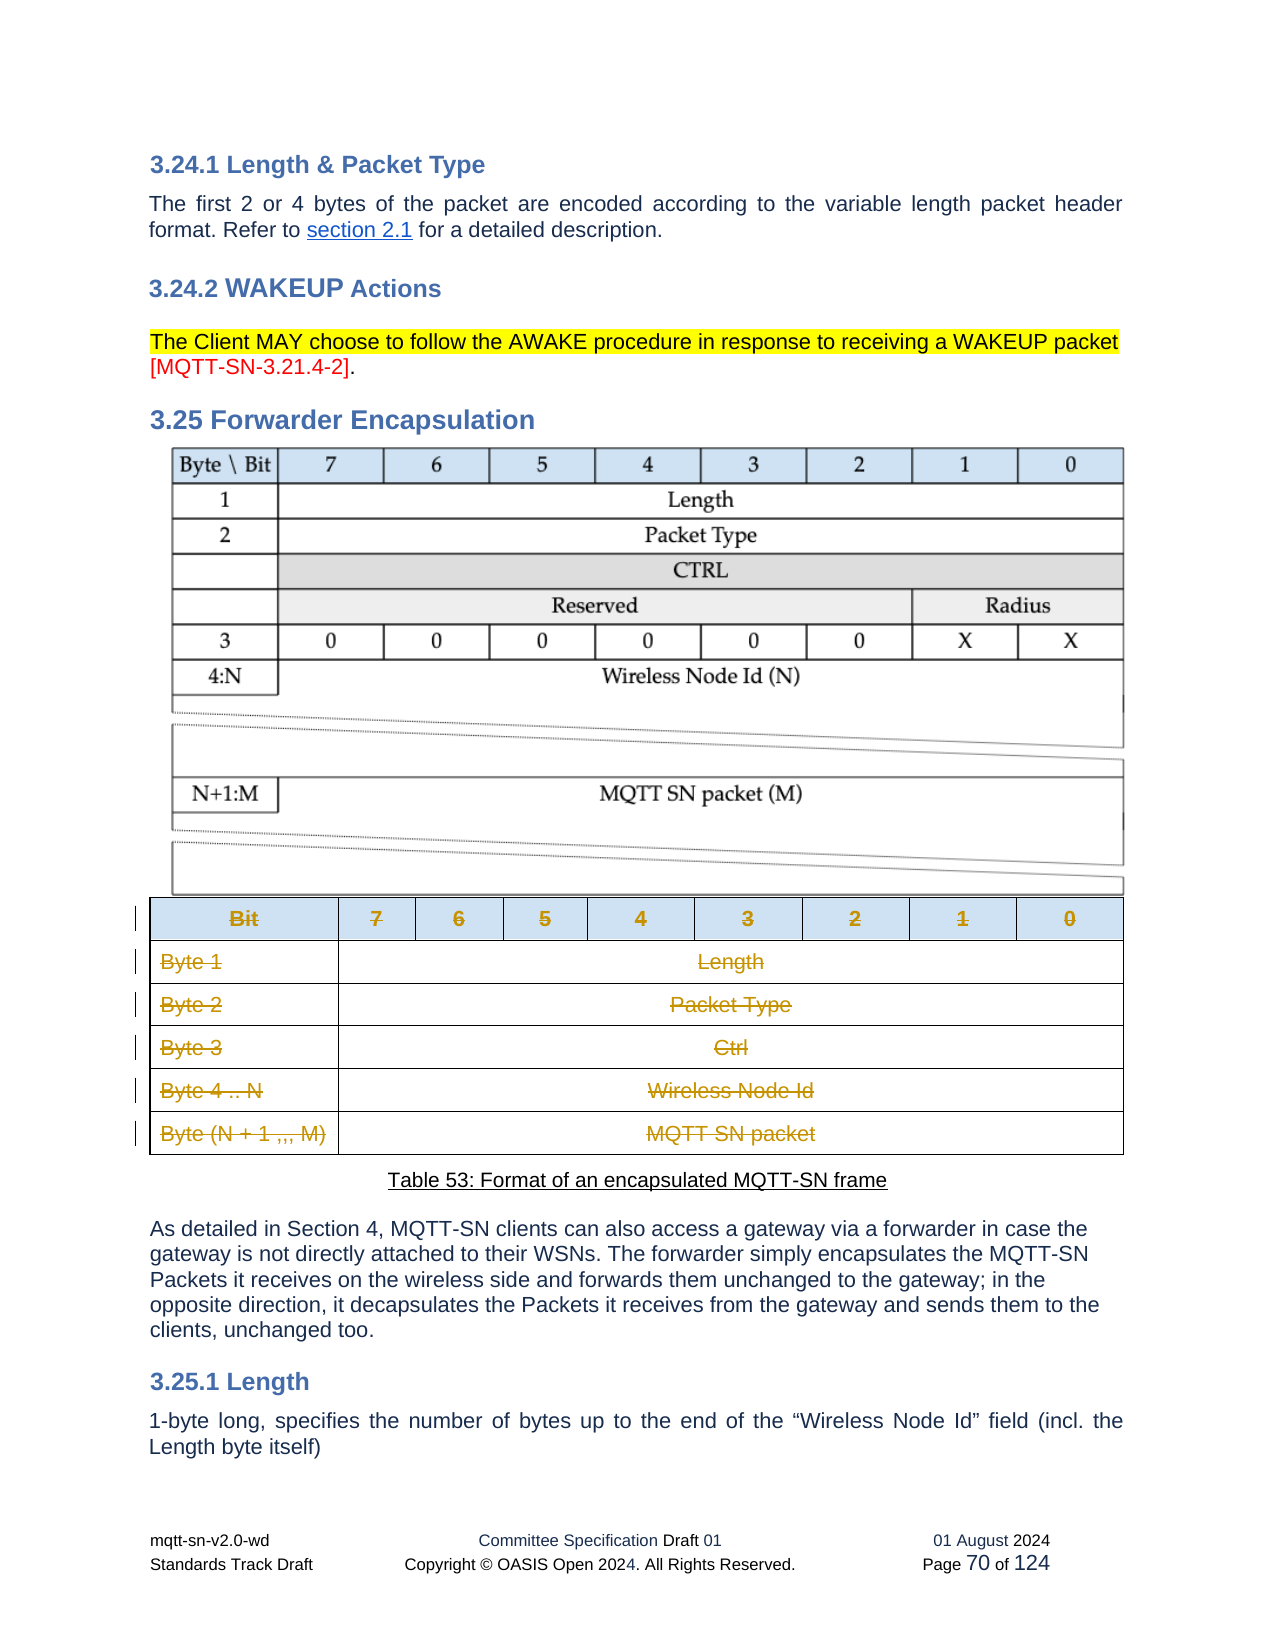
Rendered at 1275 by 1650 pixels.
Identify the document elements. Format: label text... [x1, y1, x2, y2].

table_header [416, 898, 503, 939]
text The Client MAY choose to follow the AWAKE procedure in response to receiving a WAKEUP packet [MQTT-SN-3.21.4-2]. [150, 328, 1125, 379]
subtitle 3.25 Forwarder Encapsulation [150, 404, 1124, 435]
subtitle 3.25.1 Length [150, 1367, 1124, 1396]
table_cell [339, 984, 1123, 1025]
subtitle 3.24.2 WAKEUP Actions [148, 272, 1124, 303]
text As detailed in Section 4, MQTT-SN clients can also access a gateway via a forwarder in case the gateway is not directly attached to their WSNs. The forwarder simply encapsulates the MQTT-SN Packets it receives on the wireless side and forwards them unchanged to the gateway; in the opposite direction, it decapsulates the Packets it receives from the gateway and sends them to the clients, unchanged too. [149, 1216, 1124, 1342]
table_header [151, 898, 338, 939]
table_header [1017, 898, 1123, 939]
table_cell [339, 1069, 1123, 1111]
table_cell [151, 1026, 338, 1068]
subtitle 3.24.1 Length & Packet Type [150, 150, 1124, 179]
table_header [588, 898, 694, 939]
picture [149, 447, 1125, 896]
table_header [910, 898, 1016, 939]
table_header [339, 898, 415, 939]
table_cell [339, 1112, 1123, 1154]
table_cell [151, 1069, 338, 1111]
table_cell [339, 941, 1123, 982]
table_cell [339, 1026, 1123, 1068]
text The first 2 or 4 bytes of the packet are encoded according to the variable length packet header format. Refer to section 2.1 for a detailed description. [148, 191, 1124, 242]
text 1-byte long, specifies the number of bytes up to the end of the “Wireless Node Id” field (incl. the Length byte itself) [148, 1408, 1124, 1459]
table_header [803, 898, 909, 939]
text Table 53: Format of an encapsulated MQTT-SN frame [150, 1168, 1125, 1192]
table_header [695, 898, 802, 939]
table_cell [151, 941, 338, 982]
table_cell [151, 984, 338, 1025]
table_cell [151, 1112, 338, 1154]
table_header [504, 898, 587, 939]
